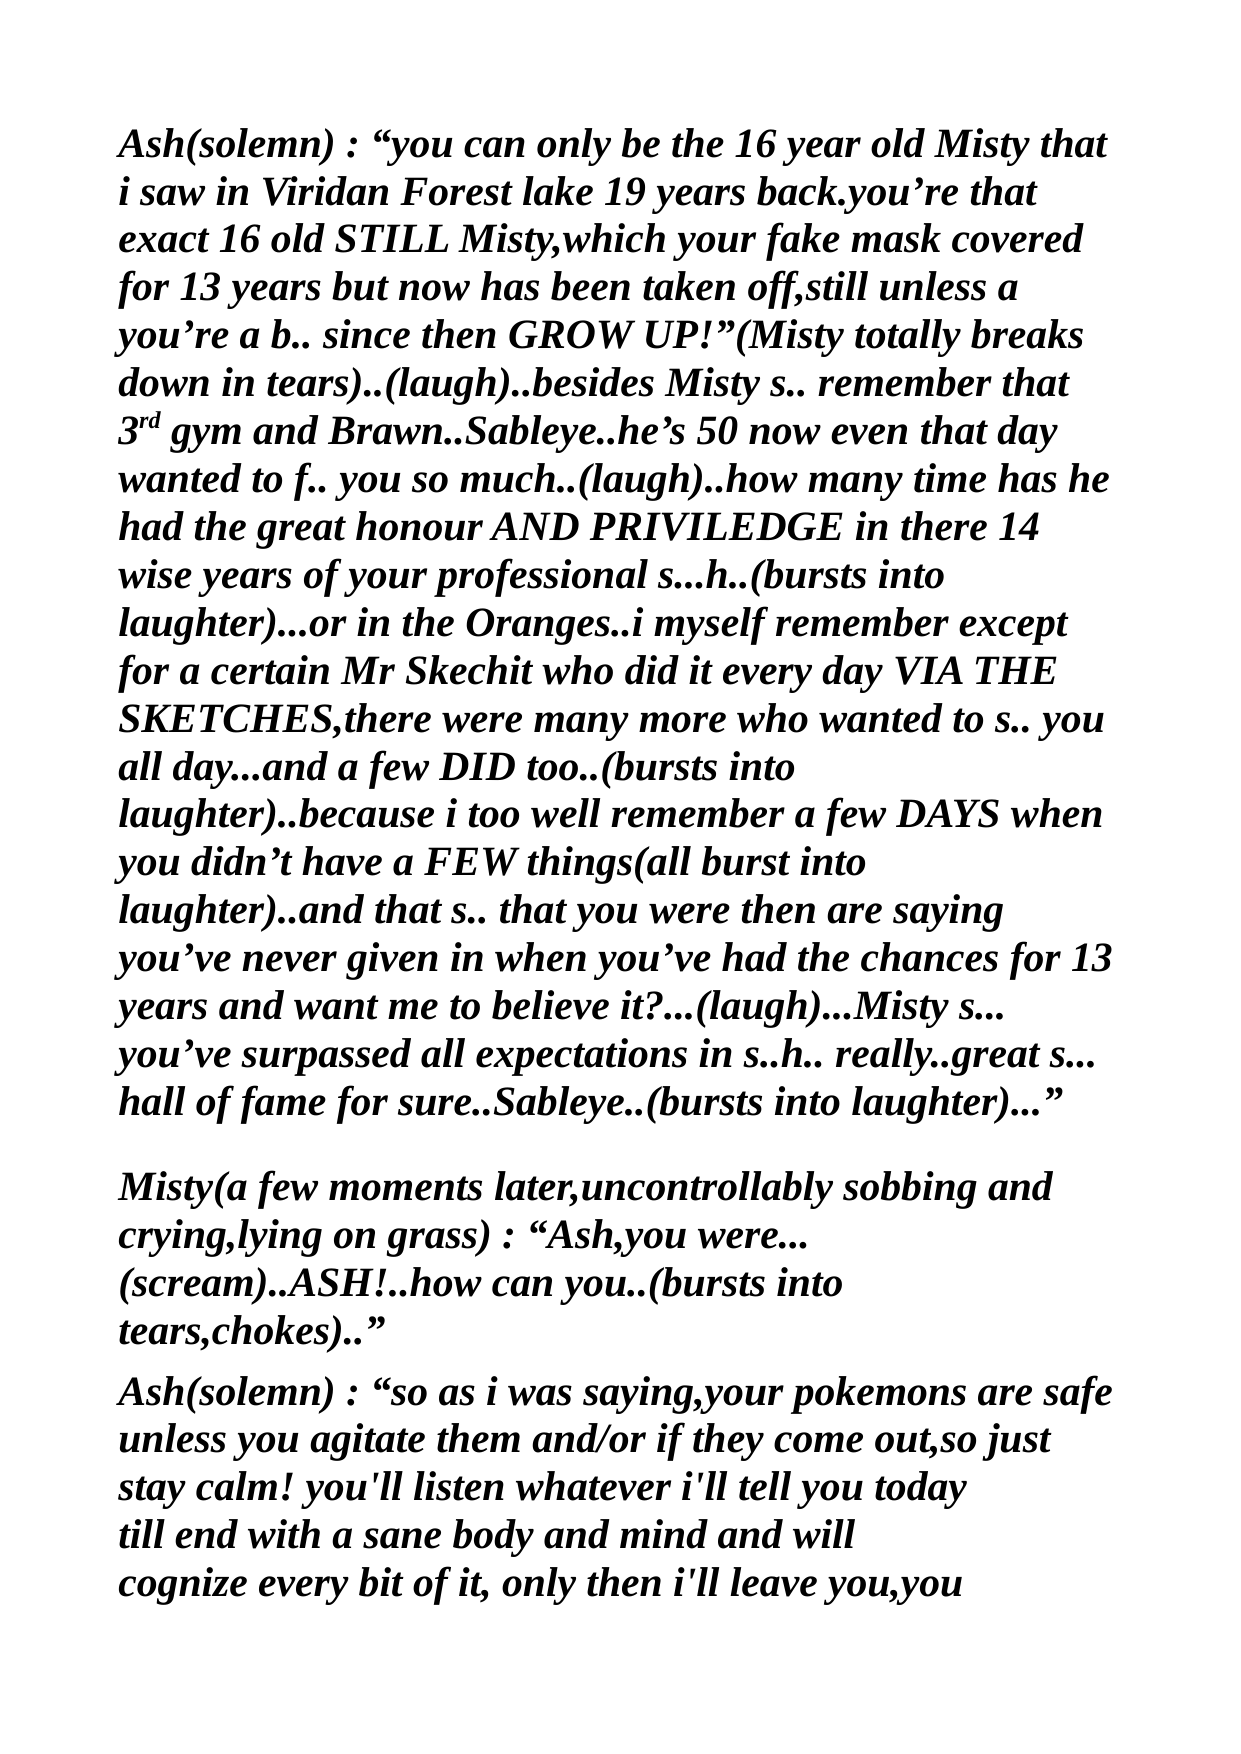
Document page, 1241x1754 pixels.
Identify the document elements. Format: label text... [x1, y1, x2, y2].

text till end with a sane body and mind and will [118, 1510, 1122, 1558]
text Ash(solemn) : “so as i was saying,your pokemons are safe unless you agitate them and/or if they come out,so just [118, 1366, 1122, 1462]
subtitle Ash(solemn) : “you can only be the 16 year old Misty that i saw in Viridan Forest lake 19 years back.you’re that exact 16 old STILL Misty,which your fake mask covered for 13 years but now has been taken off,still unless a you’re a b.. since then GROW UP!”(Misty totally breaks down in tears)..(laugh)..besides Misty s.. remember that 3rd gym and Brawn..Sableye..he’s 50 now even that day wanted to f.. you so much..(laugh)..how many time has he had the great honour AND PRIVILEDGE in there 14 wise years of your professional s...h..(bursts into laughter)...or in the Oranges..i myself remember except for a certain Mr Skechit who did it every day VIA THE SKETCHES,there were many more who wanted to s.. you all day...and a few DID too..(bursts into laughter)..because i too well remember a few DAYS when you didn’t have a FEW things(all burst into laughter)..and that s.. that you were then are saying you’ve never given in when you’ve had the chances for 13 years and want me to believe it?...(laugh)...Misty s... you’ve surpassed all expectations in s..h.. really..great s... hall of fame for sure..Sableye..(bursts into laughter)...” [118, 118, 1122, 1124]
text cognize every bit of it, only then i'll leave you,you [118, 1558, 1122, 1606]
subtitle Misty(a few moments later,uncontrollably sobbing and crying,lying on grass) : “Ash,you were...(scream)..ASH!..how can you..(bursts into tears,chokes)..” [118, 1162, 1122, 1353]
text stay calm! you'll listen whatever i'll tell you today [118, 1462, 1122, 1510]
